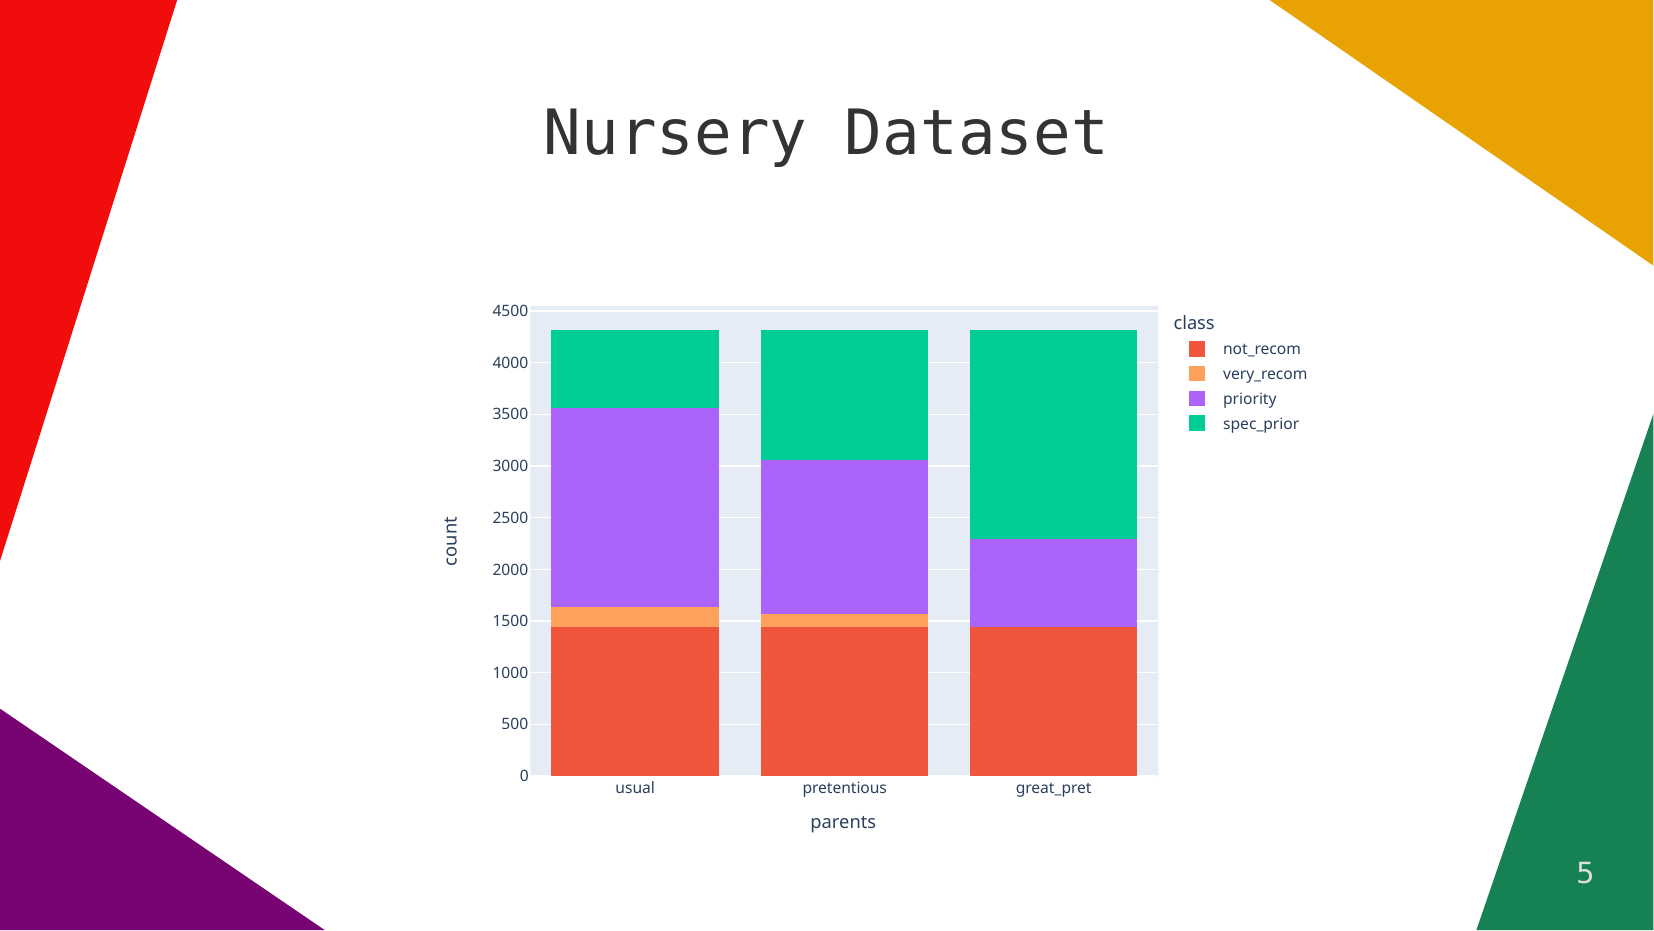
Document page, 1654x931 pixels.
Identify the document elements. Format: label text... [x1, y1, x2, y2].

picture [425, 227, 1341, 882]
chart [410, 169, 1244, 761]
title Nursery Dataset [118, 59, 1536, 207]
